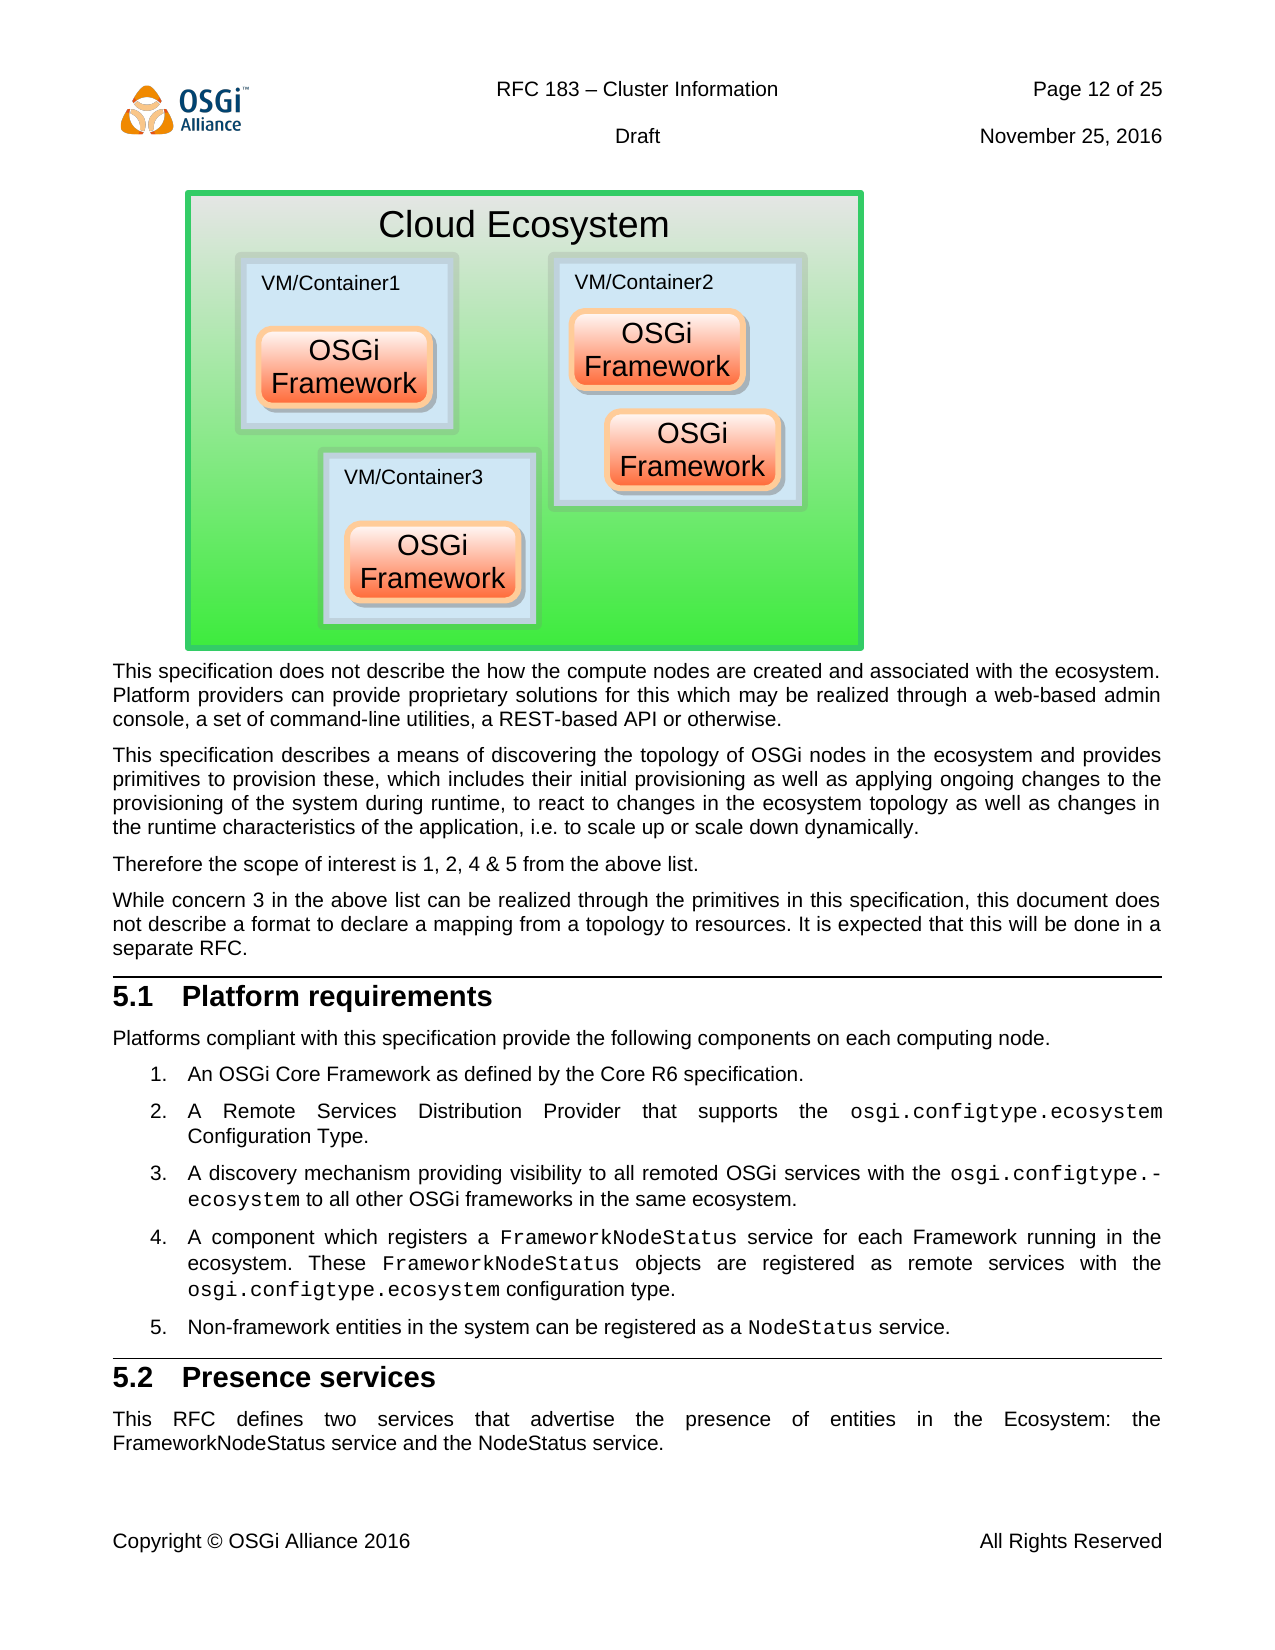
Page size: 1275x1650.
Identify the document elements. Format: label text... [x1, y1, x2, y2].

text This specification does not describe the how the compute nodes are created and associated with the ecosystem. Platform providers can provide proprietary solutions for this which may be realized through a web-based admin console, a set of command-line utilities, a REST-based API or otherwise. [112, 159, 1162, 731]
picture [113, 78, 257, 142]
text Therefore the scope of interest is 1, 2, 4 & 5 from the above list. [112, 851, 1162, 875]
list An OSGi Core Framework as defined by the Core R6 specification. [150, 1062, 1162, 1086]
subtitle Presence services [112, 1359, 1162, 1394]
text Platforms compliant with this specification provide the following components on each computing node. [112, 1026, 1162, 1049]
text While concern 3 in the above list can be realized through the primitives in this specification, this document does not describe a format to declare a mapping from a topology to resources. It is expected that this will be done in a separate RFC. [112, 888, 1162, 960]
list A Remote Services Distribution Provider that supports the osgi.configtype.ecosystem Configuration Type. [150, 1098, 1162, 1148]
list Non-framework entities in the system can be registered as a NodeStatus service. [150, 1315, 1162, 1341]
text This specification describes a means of discovering the topology of OSGi nodes in the ecosystem and provides primitives to provision these, which includes their initial provisioning as well as applying ongoing changes to the provisioning of the system during runtime, to react to changes in the ecosystem topology as well as changes in the runtime characteristics of the application, i.e. to scale up or scale down dynamically. [112, 743, 1162, 839]
list A component which registers a FrameworkNodeStatus service for each Framework running in the ecosystem. These FrameworkNodeStatus objects are registered as remote services with the osgi.configtype.ecosystem configuration type. [150, 1225, 1162, 1302]
text This RFC defines two services that advertise the presence of entities in the Ecosystem: the FrameworkNodeStatus service and the NodeStatus service. [112, 1407, 1162, 1454]
subtitle Platform requirements [112, 977, 1162, 1013]
list A discovery mechanism providing visibility to all remoted OSGi services with the osgi.configtype.­ecosystem to all other OSGi frameworks in the same ecosystem. [150, 1161, 1162, 1212]
